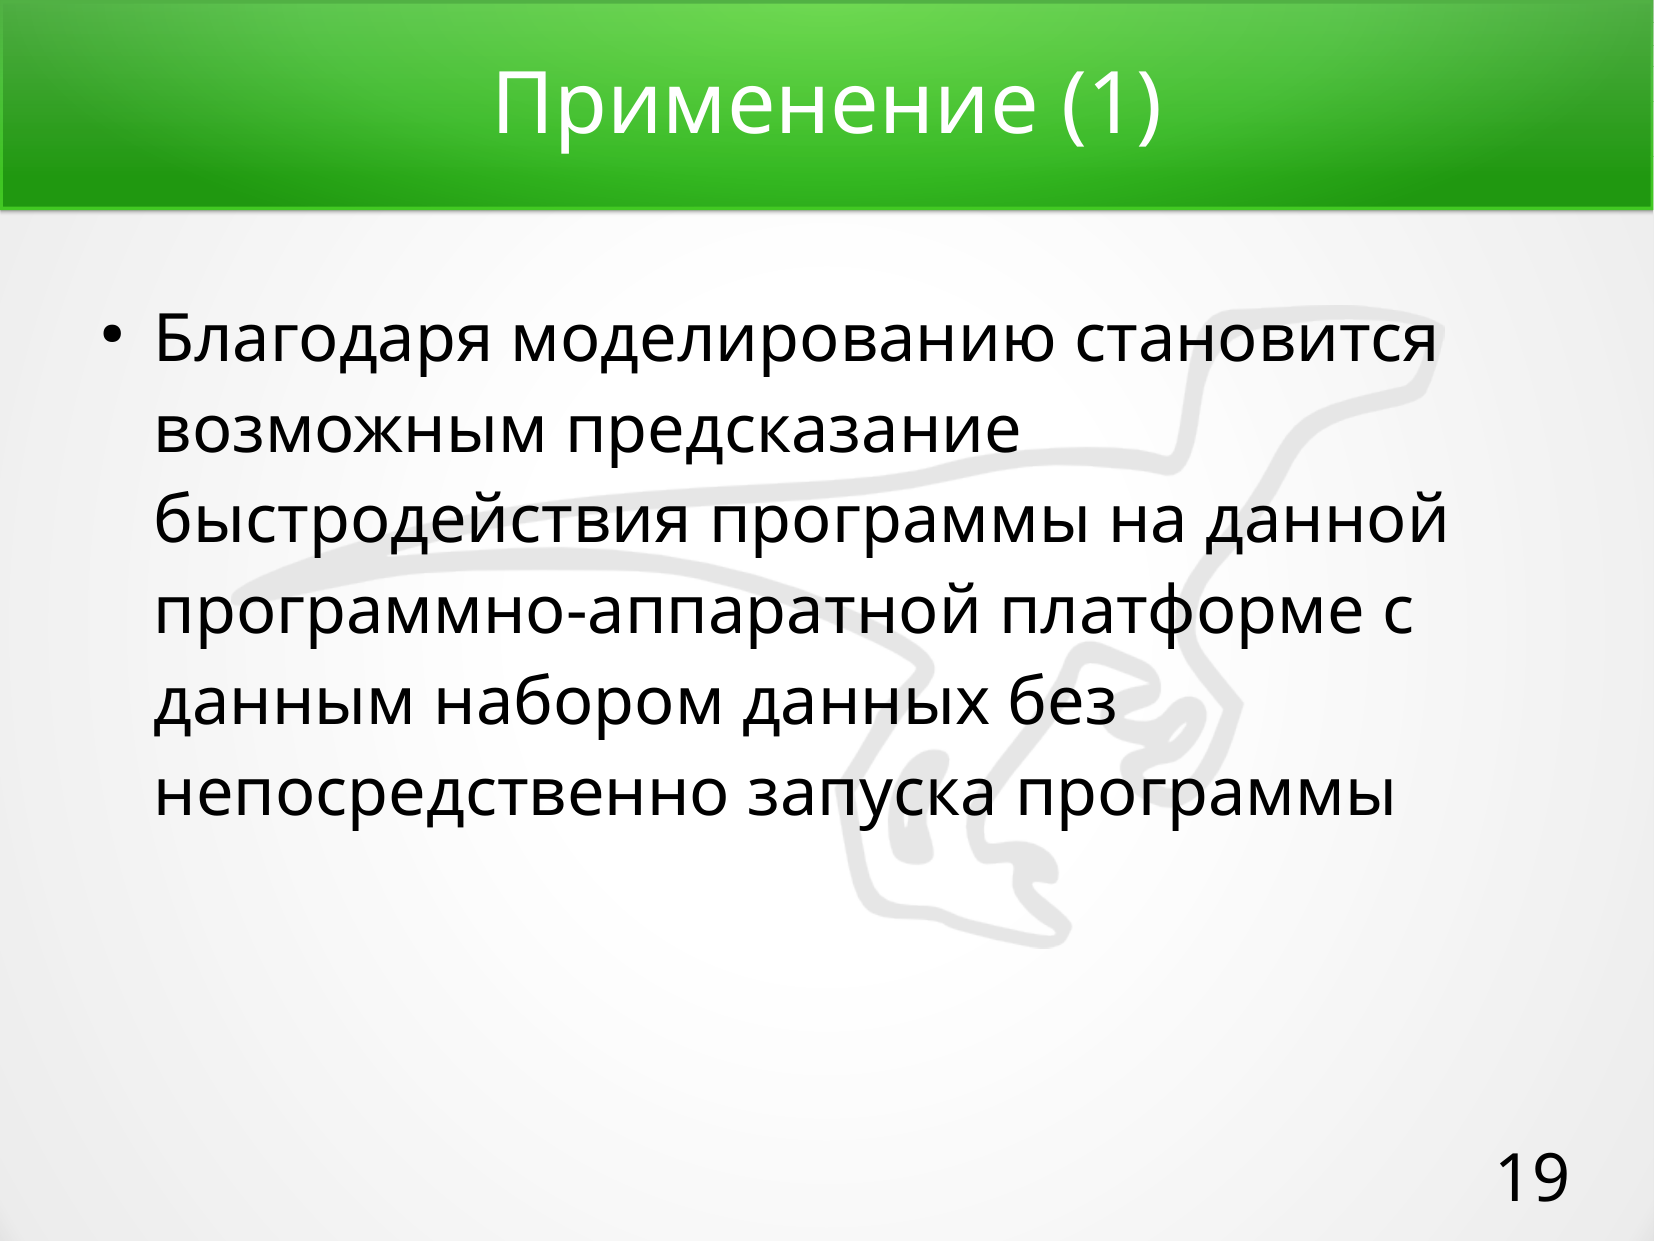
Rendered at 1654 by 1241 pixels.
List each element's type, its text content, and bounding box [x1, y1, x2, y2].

title Применение (1) [82, 0, 1571, 204]
list Благодаря моделированию становится возможным предсказание быстродействия программы на данной программно-аппаратной платформе с данным набором данных без непосредственно запуска программы [82, 290, 1538, 1010]
